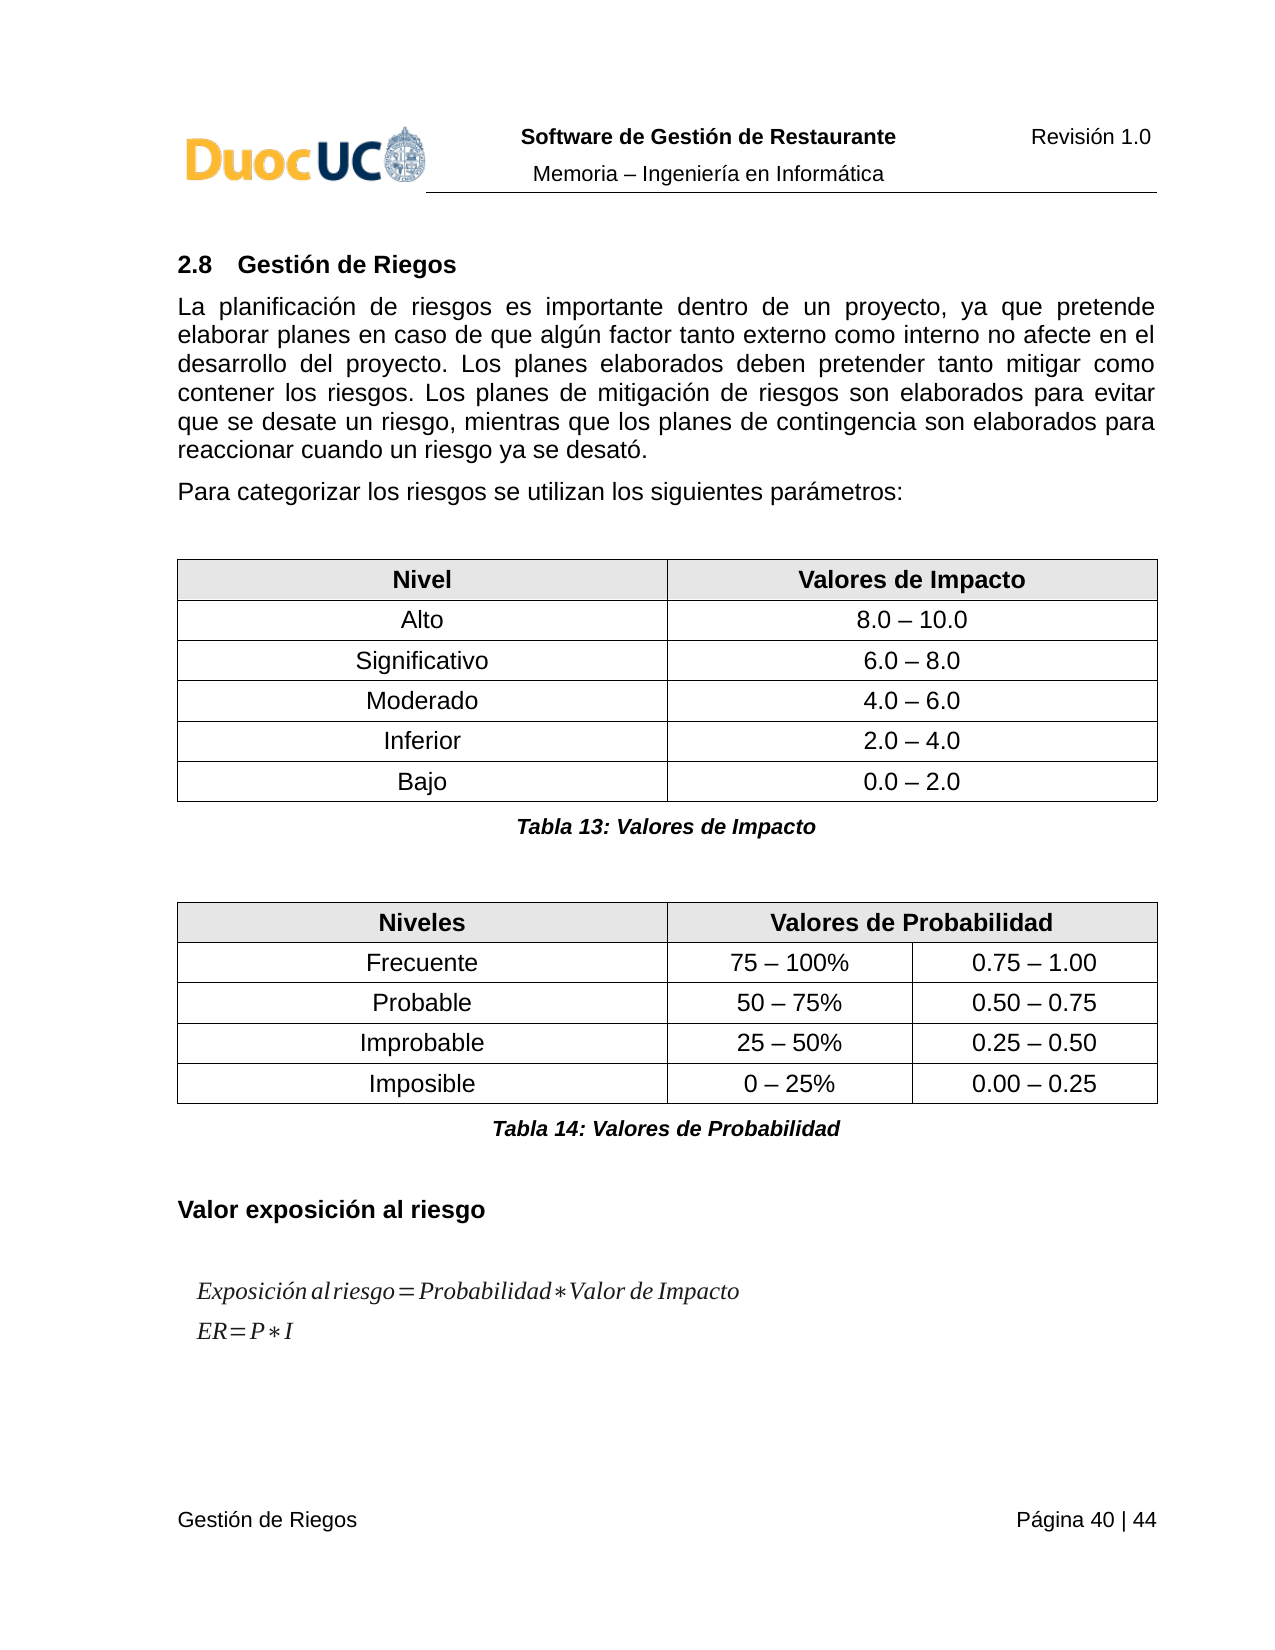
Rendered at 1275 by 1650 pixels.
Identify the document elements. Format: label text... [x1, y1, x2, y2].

text Valor exposición al riesgo [177, 1195, 1157, 1223]
table_cell Imposible [178, 1064, 667, 1103]
table_cell 0 – 25% [668, 1064, 912, 1103]
table_header Nivel [178, 560, 667, 599]
table_cell Bajo [178, 762, 667, 801]
table_cell 6.0 – 8.0 [668, 641, 1157, 680]
table_cell 4.0 – 6.0 [668, 681, 1157, 721]
table_cell 75 – 100% [668, 943, 912, 982]
table_cell Probable [178, 983, 667, 1023]
table_cell 2.0 – 4.0 [668, 722, 1157, 761]
table_cell 50 – 75% [668, 983, 912, 1023]
table_cell Improbable [178, 1024, 667, 1063]
picture [182, 123, 426, 187]
table_cell Moderado [178, 681, 667, 721]
subtitle Gestión de Riegos [177, 251, 1157, 279]
table_cell 0.0 – 2.0 [668, 762, 1157, 801]
table_cell 0.00 – 0.25 [913, 1064, 1157, 1103]
table_cell 0.25 – 0.50 [913, 1024, 1157, 1063]
table_header Valores de Impacto [668, 560, 1157, 599]
table_cell 8.0 – 10.0 [668, 601, 1157, 640]
table_cell 0.50 – 0.75 [913, 983, 1157, 1023]
table_header Valores de Probabilidad [668, 903, 1157, 942]
table_cell 0.75 – 1.00 [913, 943, 1157, 982]
table_header Niveles [178, 903, 667, 942]
table_cell Alto [178, 601, 667, 640]
table_cell Inferior [178, 722, 667, 761]
text Tabla 13: Valores de Impacto [177, 814, 1157, 839]
text Para categorizar los riesgos se utilizan los siguientes parámetros: [177, 477, 1157, 506]
table_cell 25 – 50% [668, 1024, 912, 1063]
text Tabla 14: Valores de Probabilidad [177, 1116, 1157, 1141]
table_cell Frecuente [178, 943, 667, 982]
table_cell Significativo [178, 641, 667, 680]
text La planificación de riesgos es importante dentro de un proyecto, ya que pretende elaborar planes en caso de que algún factor tanto externo como interno no afecte en el desarrollo del proyecto. Los planes elaborados deben pretender tanto mitigar como contener los riesgos. Los planes de mitigación de riesgos son elaborados para evitar que se desate un riesgo, mientras que los planes de contingencia son elaborados para reaccionar cuando un riesgo ya se desató. [177, 292, 1157, 464]
